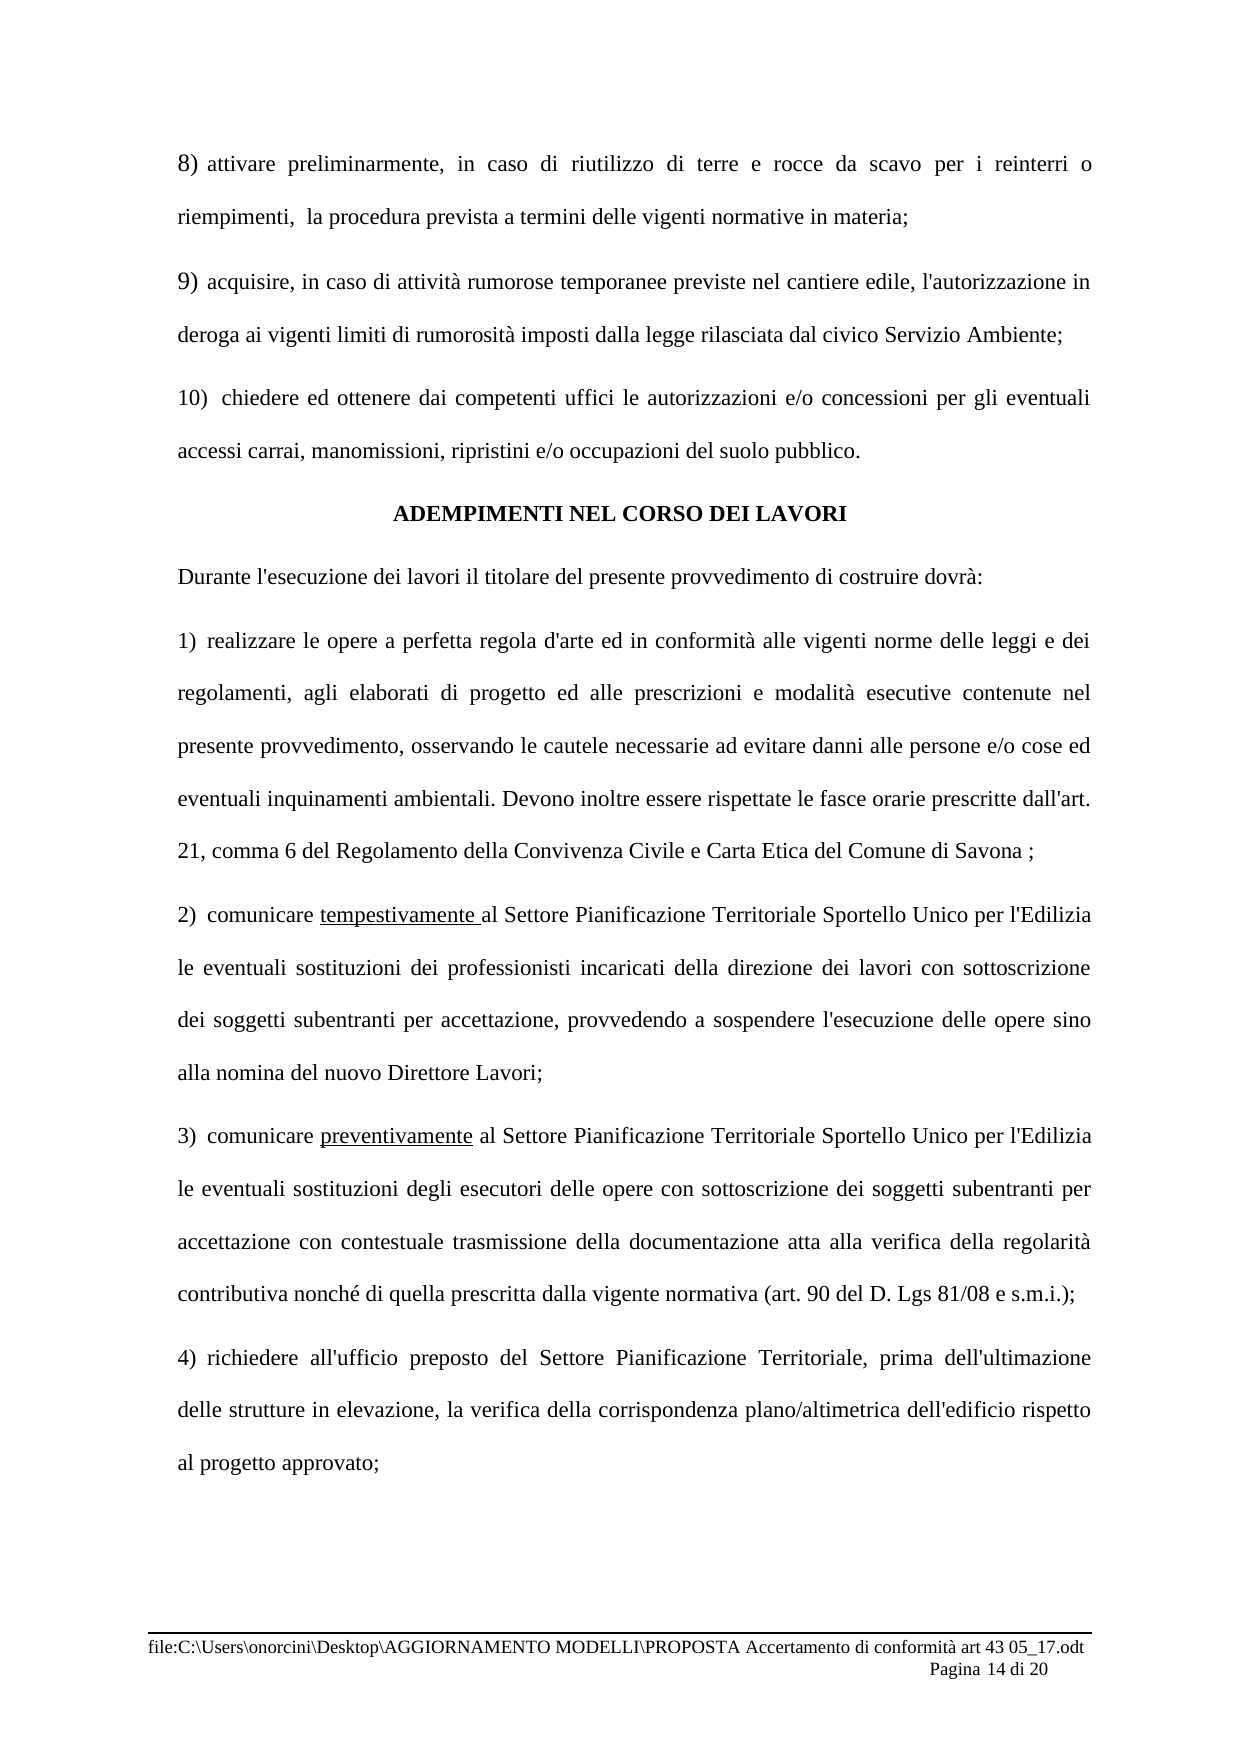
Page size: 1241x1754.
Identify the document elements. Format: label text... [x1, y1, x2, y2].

list realizzare le opere a perfetta regola d'arte ed in conformità alle vigenti norme delle leggi e dei regolamenti, agli elaborati di progetto ed alle prescrizioni e modalità esecutive contenute nel presente provvedimento, osservando le cautele necessarie ad evitare danni alle persone e/o cose ed eventuali inquinamenti ambientali. Devono inoltre essere rispettate le fasce orarie prescritte dall'art. 21, comma 6 del Regolamento della Convivenza Civile e Carta Etica del Comune di Savona ; [177, 627, 1092, 864]
list attivare preliminarmente, in caso di riutilizzo di terre e rocce da scavo per i reinterri o riempimenti, la procedura prevista a termini delle vigenti normative in materia; [177, 148, 1092, 229]
list acquisire, in caso di attività rumorose temporanee previste nel cantiere edile, l'autorizzazione in deroga ai vigenti limiti di rumorosità imposti dalla legge rilasciata dal civico Servizio Ambiente; [177, 266, 1092, 347]
list comunicare preventivamente al Settore Pianificazione Territoriale Sportello Unico per l'Edilizia le eventuali sostituzioni degli esecutori delle opere con sottoscrizione dei soggetti subentranti per accettazione con contestuale trasmissione della documentazione atta alla verifica della regolarità contributiva nonché di quella prescritta dalla vigente normativa (art. 90 del D. Lgs 81/08 e s.m.i.); [177, 1122, 1092, 1307]
list comunicare tempestivamente al Settore Pianificazione Territoriale Sportello Unico per l'Edilizia le eventuali sostituzioni dei professionisti incaricati della direzione dei lavori con sottoscrizione dei soggetti subentranti per accettazione, provvedendo a sospendere l'esecuzione delle opere sino alla nomina del nuovo Direttore Lavori; [177, 901, 1092, 1085]
list chiedere ed ottenere dai competenti uffici le autorizzazioni e/o concessioni per gli eventuali accessi carrai, manomissioni, ripristini e/o occupazioni del suolo pubblico. [177, 384, 1092, 463]
list richiedere all'ufficio preposto del Settore Pianificazione Territoriale, prima dell'ultimazione delle strutture in elevazione, la verifica della corrispondenza plano/altimetrica dell'edificio rispetto al progetto approvato; [177, 1344, 1092, 1476]
text ADEMPIMENTI NEL CORSO DEI LAVORI [177, 500, 1063, 527]
text Durante l'esecuzione dei lavori il titolare del presente provvedimento di costruire dovrà: [177, 563, 1063, 590]
